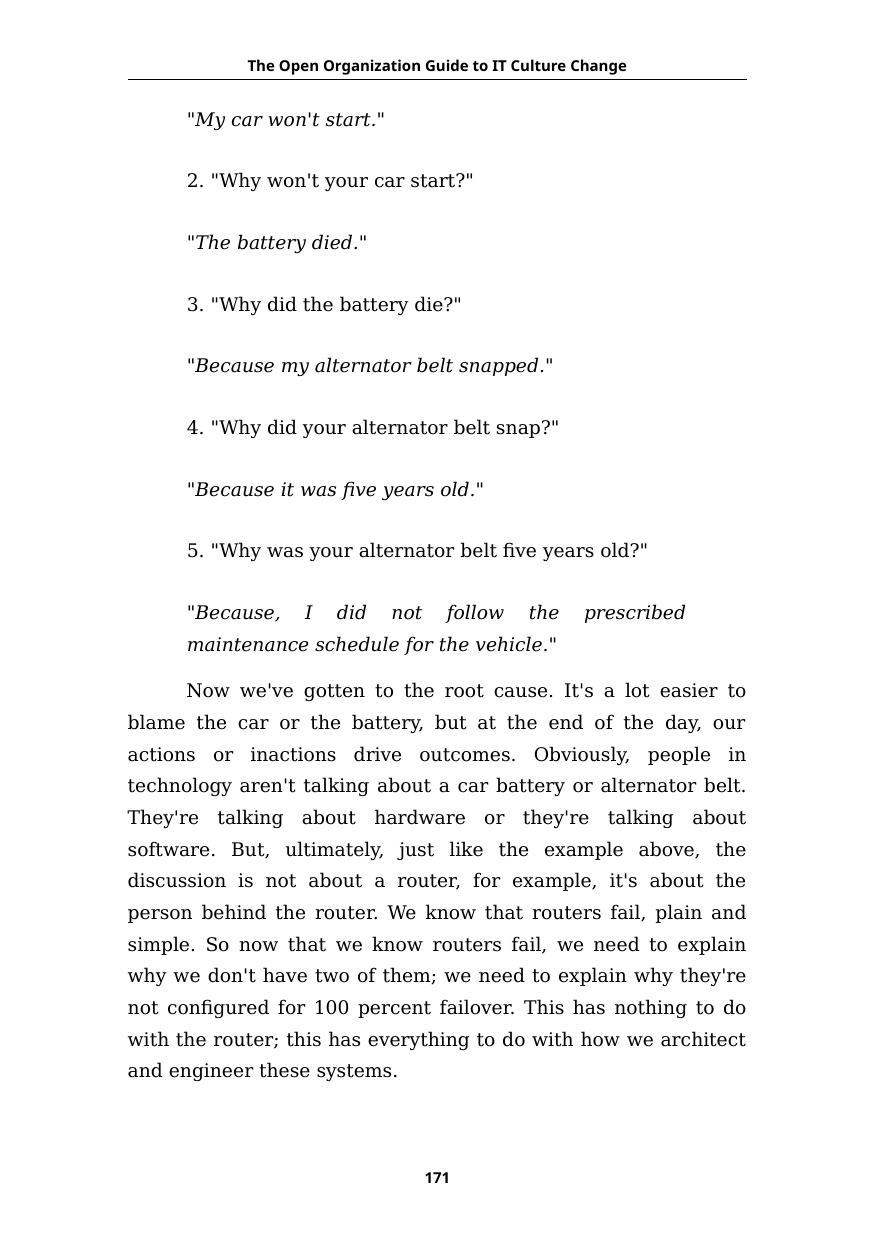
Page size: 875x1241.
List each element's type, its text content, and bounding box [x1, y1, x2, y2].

text "Because my alternator belt snapped." [187, 355, 688, 377]
text "My car won't start." [187, 109, 688, 131]
text "Because it was five years old." [187, 479, 688, 501]
text 4. "Why did your alternator belt snap?" [187, 417, 688, 439]
text "Because, I did not follow the prescribed maintenance schedule for the vehicle." [187, 602, 688, 656]
text 5. "Why was your alternator belt five years old?" [187, 540, 688, 562]
text 2. "Why won't your car start?" [187, 170, 688, 192]
text 3. "Why did the battery die?" [187, 294, 688, 316]
text "The battery died." [187, 232, 688, 254]
text Now we've gotten to the root cause. It's a lot easier to blame the car or the battery, but at the end of the day, our actions or inactions drive outcomes. Obviously, people in technology aren't talking about a car battery or alternator belt. They're talking about hardware or they're talking about software. But, ultimately, just like the example above, the discussion is not about a router, for example, it's about the person behind the router. We know that routers fail, plain and simple. So now that we know routers fail, we need to explain why we don't have two of them; we need to explain why they're not configured for 100 percent failover. This has nothing to do with the router; this has everything to do with how we architect and engineer these systems. [127, 680, 747, 1082]
